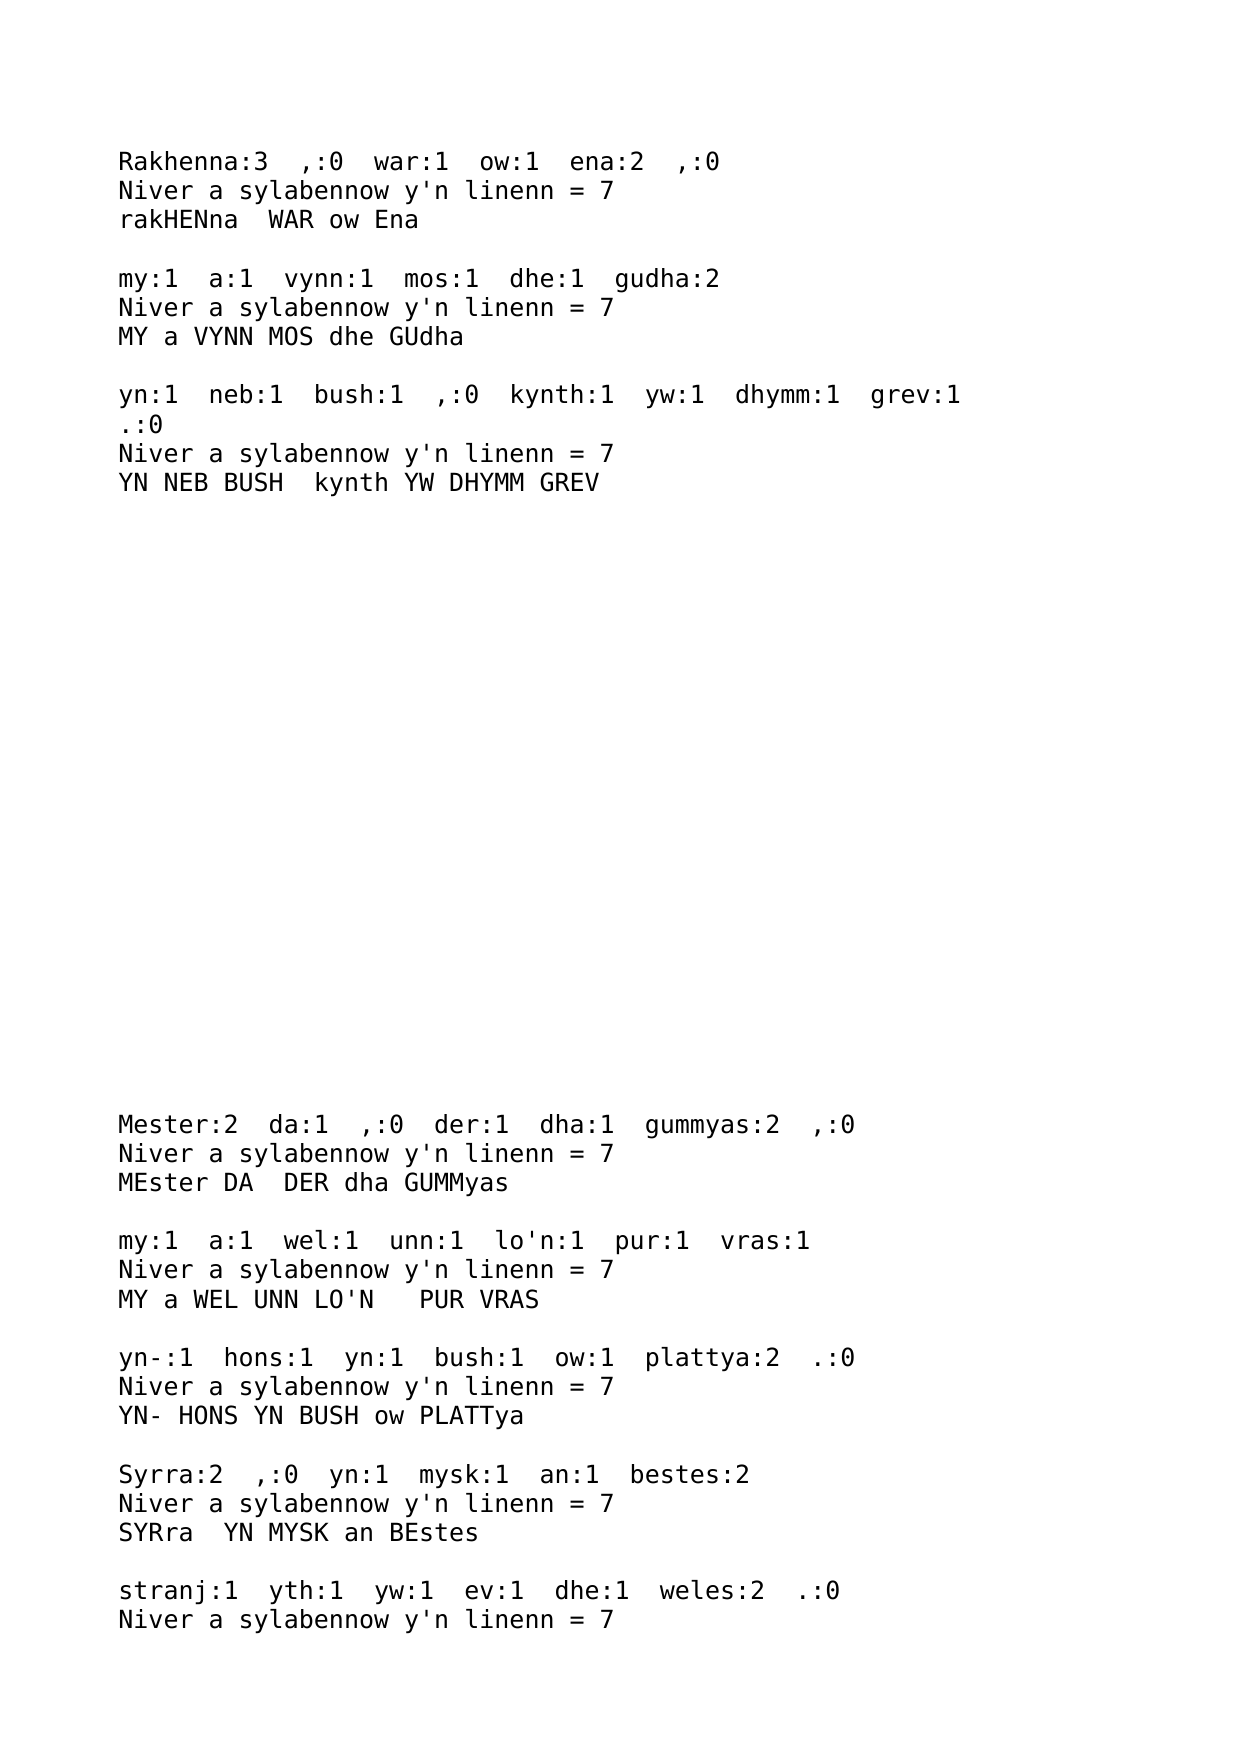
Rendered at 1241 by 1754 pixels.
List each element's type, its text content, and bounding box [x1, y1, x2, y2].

text yn-:1 hons:1 yn:1 bush:1 ow:1 plattya:2 .:0 [118, 1343, 1122, 1372]
text Niver a sylabennow y'n linenn = 7 [118, 1606, 1122, 1635]
text .:0 [118, 410, 1122, 439]
text Niver a sylabennow y'n linenn = 7 [118, 1256, 1122, 1285]
text yn:1 neb:1 bush:1 ,:0 kynth:1 yw:1 dhymm:1 grev:1 [118, 381, 1122, 410]
text MY a VYNN MOS dhe GUdha [118, 322, 1122, 351]
text SYRra YN MYSK an BEstes [118, 1518, 1122, 1547]
text rakHENna WAR ow Ena [118, 206, 1122, 235]
text Syrra:2 ,:0 yn:1 mysk:1 an:1 bestes:2 [118, 1460, 1122, 1489]
text stranj:1 yth:1 yw:1 ev:1 dhe:1 weles:2 .:0 [118, 1576, 1122, 1606]
text my:1 a:1 vynn:1 mos:1 dhe:1 gudha:2 [118, 264, 1122, 293]
text YN- HONS YN BUSH ow PLATTya [118, 1401, 1122, 1431]
text MY a WEL UNN LO'N PUR VRAS [118, 1285, 1122, 1314]
text Niver a sylabennow y'n linenn = 7 [118, 1139, 1122, 1168]
text Niver a sylabennow y'n linenn = 7 [118, 293, 1122, 322]
text Niver a sylabennow y'n linenn = 7 [118, 1372, 1122, 1401]
text Rakhenna:3 ,:0 war:1 ow:1 ena:2 ,:0 [118, 147, 1122, 176]
text Niver a sylabennow y'n linenn = 7 [118, 1489, 1122, 1518]
text Mester:2 da:1 ,:0 der:1 dha:1 gummyas:2 ,:0 [118, 1110, 1122, 1139]
text YN NEB BUSH kynth YW DHYMM GREV [118, 468, 1122, 497]
text Niver a sylabennow y'n linenn = 7 [118, 176, 1122, 206]
text Niver a sylabennow y'n linenn = 7 [118, 439, 1122, 468]
text my:1 a:1 wel:1 unn:1 lo'n:1 pur:1 vras:1 [118, 1226, 1122, 1256]
text MEster DA DER dha GUMMyas [118, 1168, 1122, 1197]
